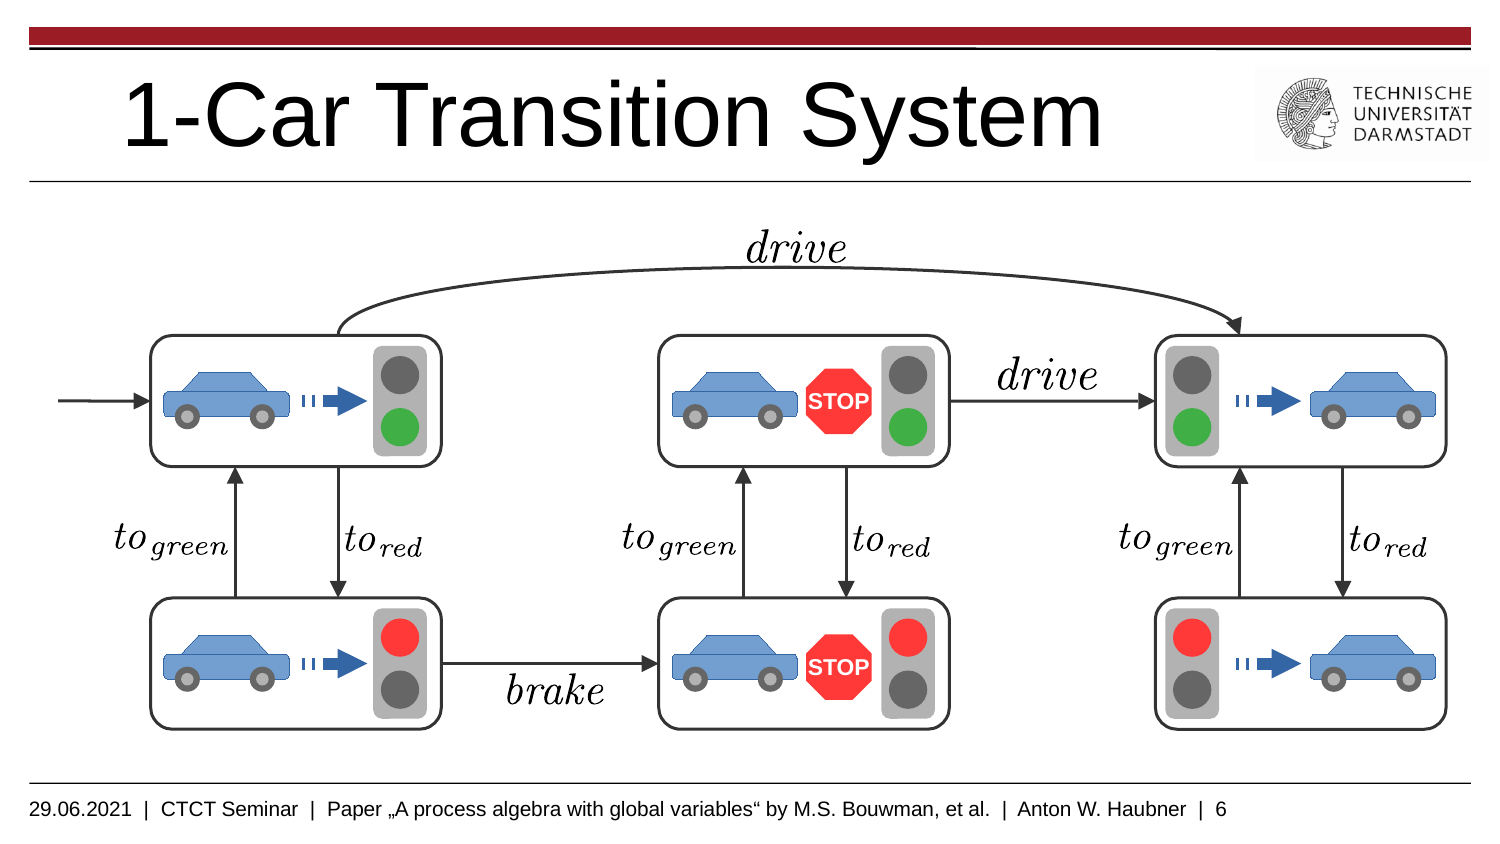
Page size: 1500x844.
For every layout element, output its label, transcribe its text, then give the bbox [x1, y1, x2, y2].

text_box [526, 684, 545, 705]
text_box [565, 673, 585, 705]
text_box [195, 542, 208, 555]
text_box [1155, 542, 1170, 561]
text_box [1384, 544, 1411, 558]
text_box [672, 372, 798, 430]
text_box [1021, 368, 1041, 390]
text_box [1079, 368, 1097, 390]
text_box [866, 532, 884, 552]
text_box [658, 542, 673, 561]
text_box [358, 532, 376, 552]
picture [1255, 65, 1490, 162]
text_box [814, 634, 864, 645]
text_box [1119, 522, 1131, 549]
text_box [373, 345, 427, 457]
text_box [163, 372, 290, 430]
text_box [407, 537, 422, 557]
text_box [1041, 368, 1054, 390]
text_box [770, 241, 803, 263]
text_box [1215, 542, 1233, 555]
text_box [210, 542, 228, 555]
text_box [888, 544, 902, 557]
text_box [881, 345, 935, 457]
text_box [1165, 608, 1220, 719]
text_box [1186, 542, 1199, 555]
text_box [997, 356, 1020, 390]
text_box [1310, 635, 1436, 692]
text_box [675, 542, 702, 555]
text_box [1363, 532, 1380, 552]
text_box [718, 542, 736, 555]
text_box [814, 368, 863, 379]
text_box [703, 542, 716, 555]
text_box [637, 530, 654, 549]
text_box [129, 530, 146, 549]
text_box [373, 608, 427, 719]
text_box [1165, 345, 1220, 457]
text_box [815, 424, 863, 435]
text_box [814, 689, 864, 700]
text_box [1133, 530, 1151, 549]
text_box [587, 684, 604, 705]
text_box [672, 635, 793, 692]
text_box [507, 673, 523, 705]
text_box [852, 525, 865, 552]
text_box [881, 608, 935, 719]
text_box [746, 229, 769, 263]
text_box [544, 684, 564, 705]
text_box [114, 522, 127, 549]
text_box [828, 241, 846, 263]
title 1-Car Transition System [29, 63, 1199, 167]
text_box [902, 544, 914, 557]
text_box [1056, 368, 1076, 390]
text_box [1171, 542, 1186, 555]
text_box [1349, 525, 1361, 552]
text_box [393, 544, 406, 557]
text_box [150, 542, 165, 561]
text_box [1412, 537, 1427, 558]
text_box [805, 241, 825, 263]
text_box [915, 537, 930, 557]
text_box [344, 525, 357, 552]
text_box [163, 635, 290, 692]
text_box [380, 544, 394, 557]
text_box [1200, 542, 1213, 555]
text_box [622, 522, 635, 549]
text_box [1310, 372, 1436, 430]
text_box STOP [793, 645, 885, 689]
text_box [167, 542, 194, 555]
text_box STOP [793, 379, 881, 424]
